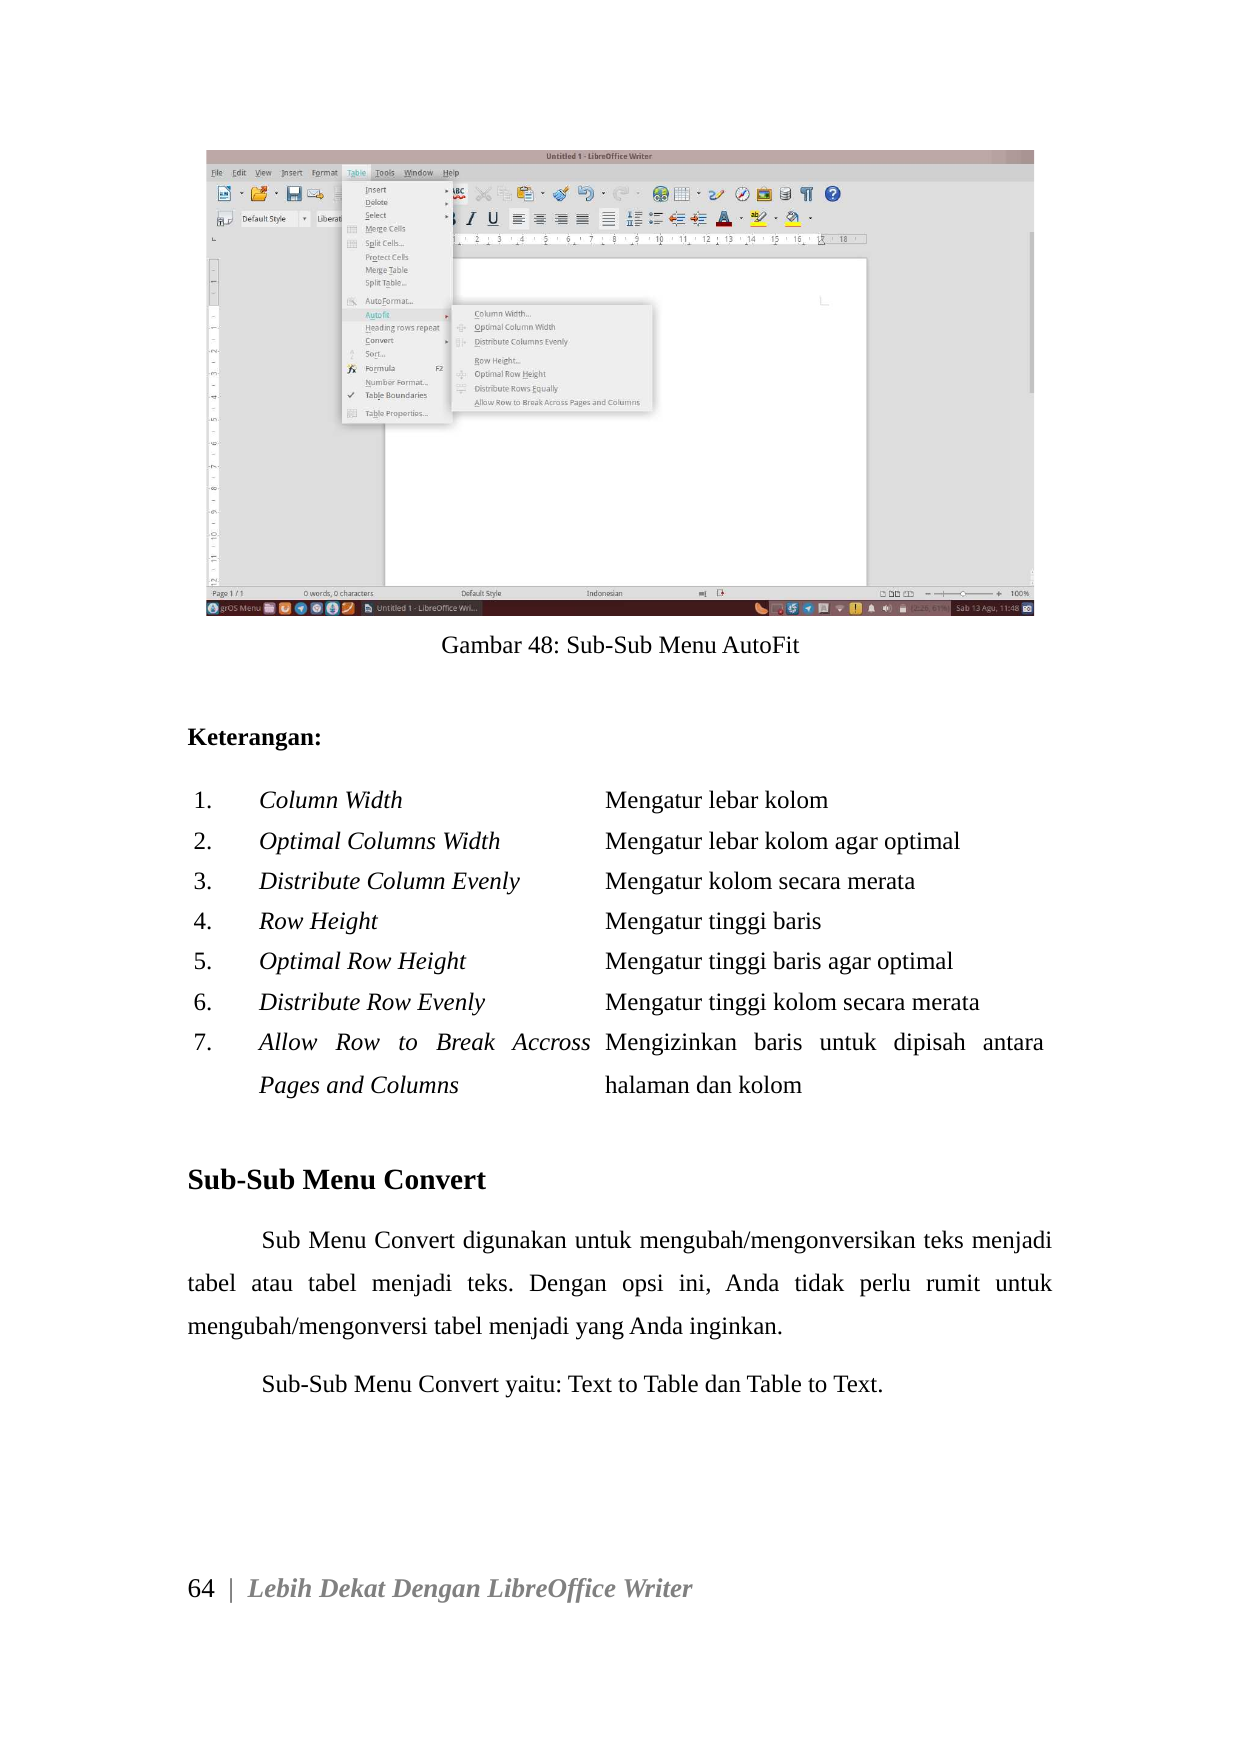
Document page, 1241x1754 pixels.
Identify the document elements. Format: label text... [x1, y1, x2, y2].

text Sub-Sub Menu Convert yaitu: Text to Table dan Table to Text. [187, 1369, 1053, 1398]
table_cell 5. [188, 941, 253, 981]
table_cell 7. [188, 1021, 253, 1104]
table_cell Optimal Columns Width [253, 820, 599, 860]
table_cell Mengatur tinggi baris agar optimal [599, 941, 1050, 981]
table_cell Distribute Row Evenly [253, 981, 599, 1021]
table_cell 4. [188, 900, 253, 941]
table_header 1. [188, 780, 253, 820]
table_cell Allow Row to Break Accross Pages and Columns [253, 1021, 599, 1104]
table_cell 6. [188, 981, 253, 1021]
picture [206, 150, 1035, 616]
table_cell Mengatur tinggi baris [599, 900, 1050, 941]
text Keterangan: [187, 722, 1053, 751]
table_cell 2. [188, 820, 253, 860]
table_cell Mengatur kolom secara merata [599, 860, 1050, 900]
subtitle Sub-Sub Menu Convert [187, 1162, 1053, 1196]
table_cell Mengatur tinggi kolom secara merata [599, 981, 1050, 1021]
table_cell Row Height [253, 900, 599, 941]
table_cell Mengizinkan baris untuk dipisah antara halaman dan kolom [599, 1021, 1050, 1104]
table_header Mengatur lebar kolom [599, 780, 1050, 820]
table_header Column Width [253, 780, 599, 820]
table_cell Optimal Row Height [253, 941, 599, 981]
text Gambar 48: Sub-Sub Menu AutoFit [187, 627, 1053, 659]
table_cell 3. [188, 860, 253, 900]
table_cell Distribute Column Evenly [253, 860, 599, 900]
text Sub Menu Convert digunakan untuk mengubah/mengonversikan teks menjadi tabel atau tabel menjadi teks. Dengan opsi ini, Anda tidak perlu rumit untuk mengubah/mengonversi tabel menjadi yang Anda inginkan. [187, 1225, 1053, 1340]
table_cell Mengatur lebar kolom agar optimal [599, 820, 1050, 860]
